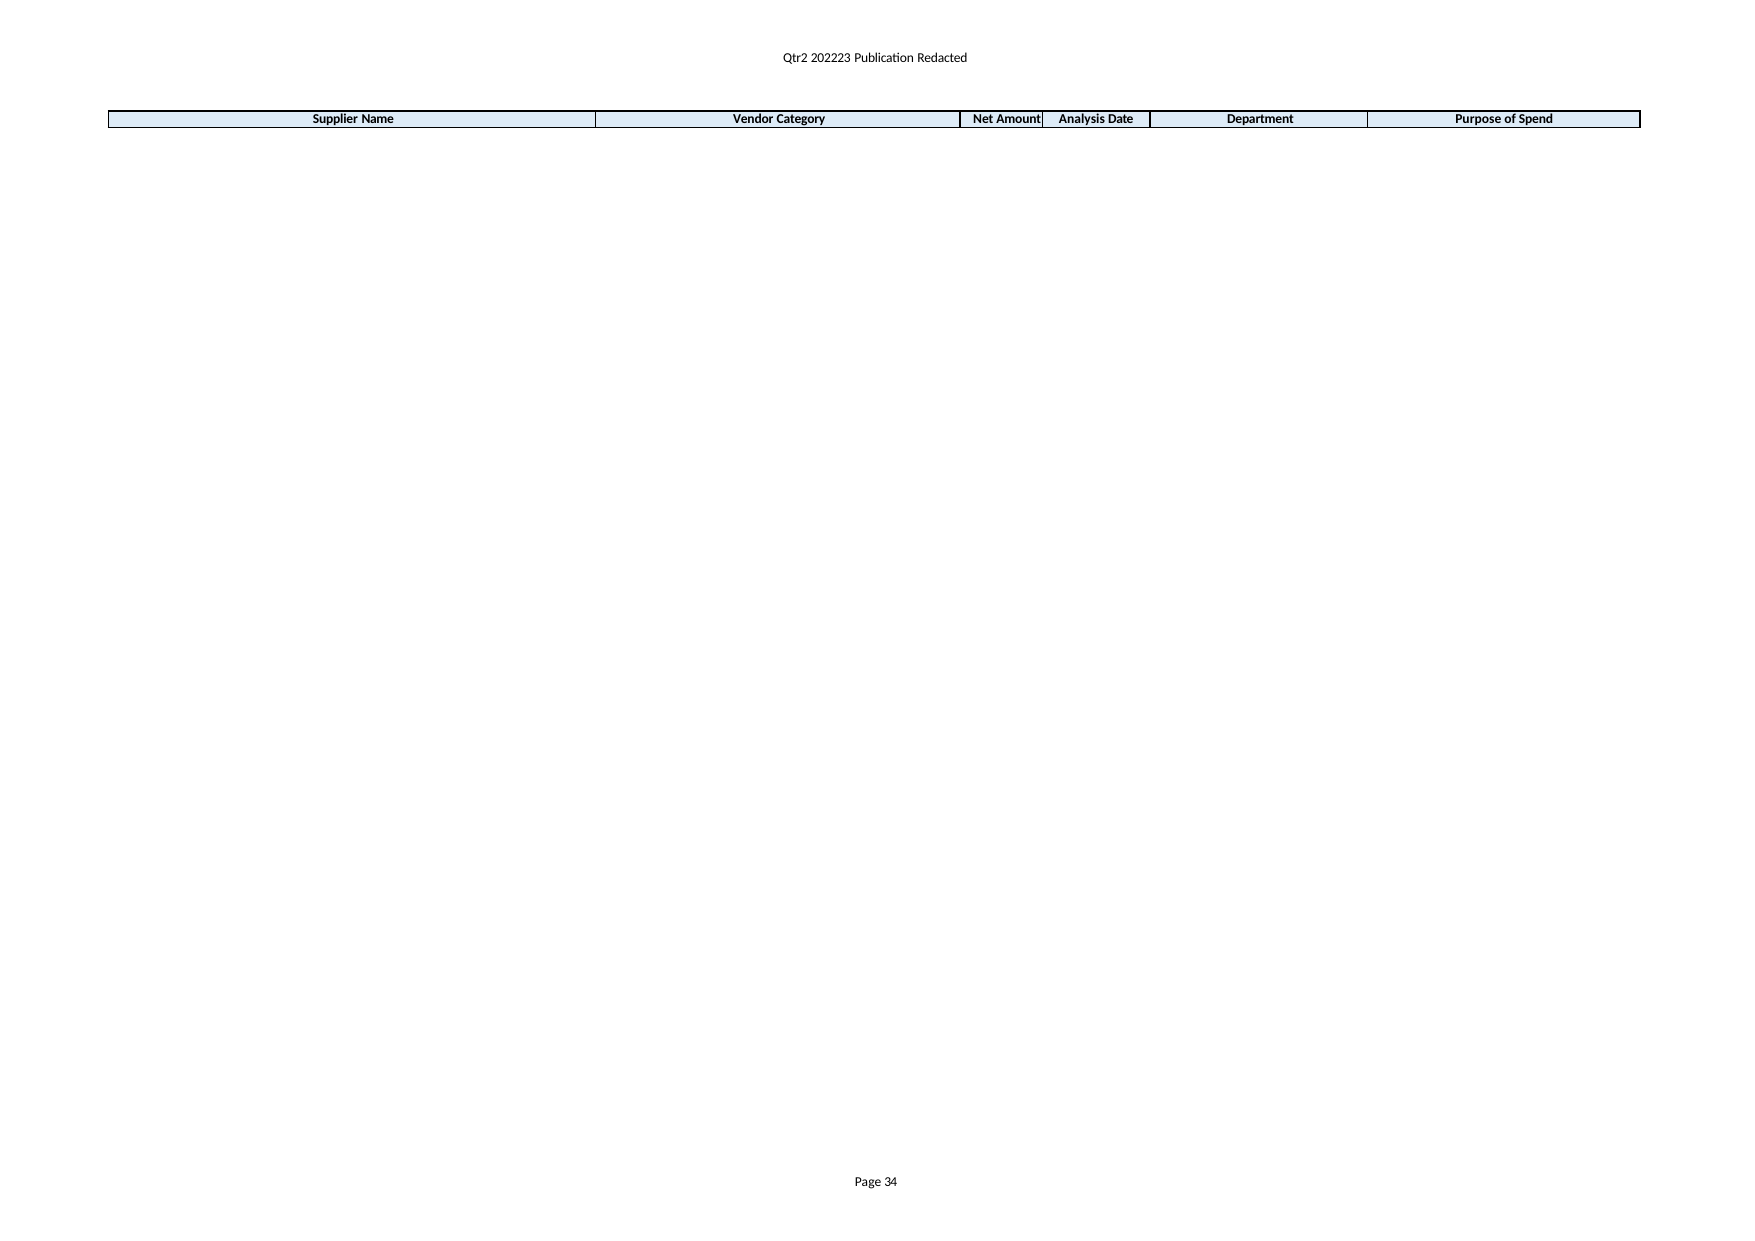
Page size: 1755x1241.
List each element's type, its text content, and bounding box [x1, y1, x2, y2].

table_header Department [1151, 112, 1367, 127]
table_header Net Amount [961, 112, 1042, 127]
table_header Vendor Category [596, 112, 959, 127]
table_header Analysis Date [1043, 112, 1149, 127]
table_header Purpose of Spend [1368, 112, 1639, 127]
table_header Supplier Name [109, 112, 595, 127]
